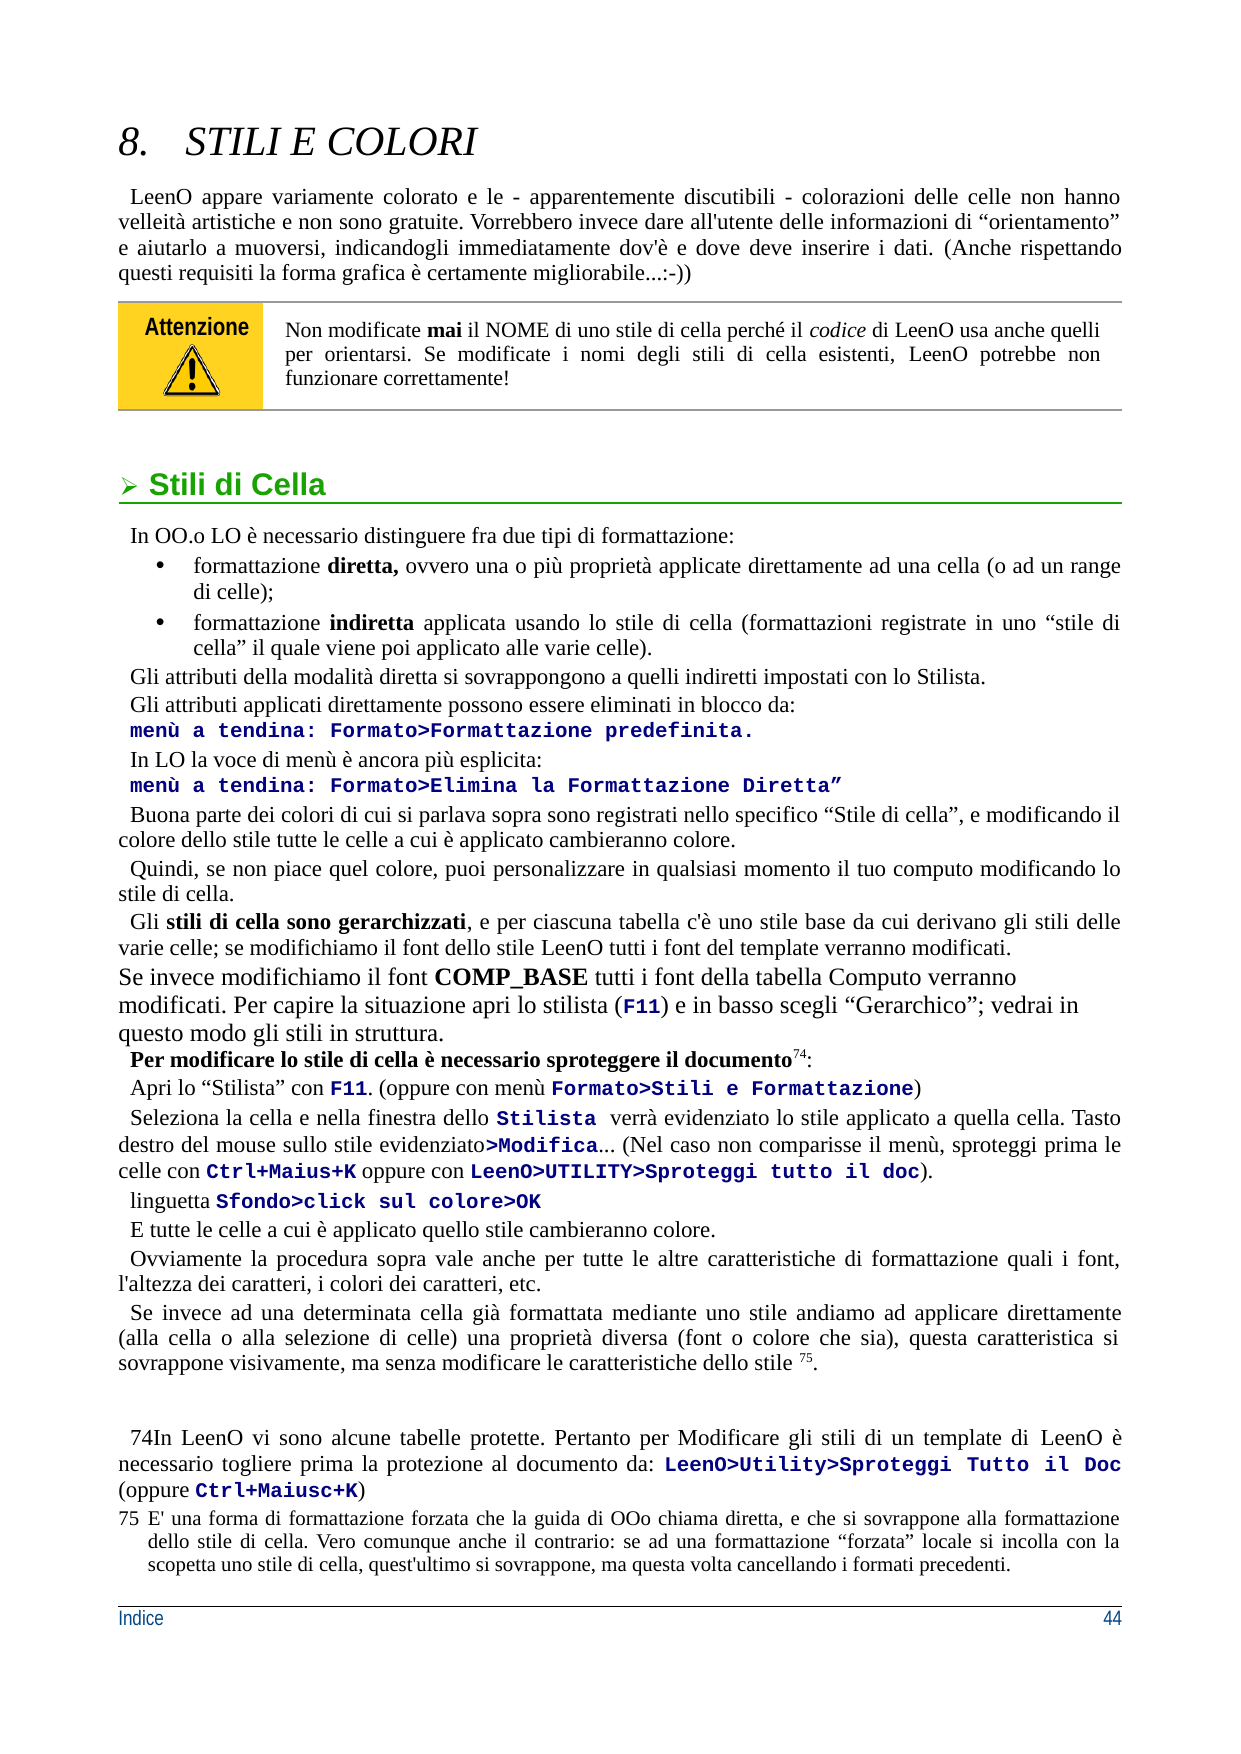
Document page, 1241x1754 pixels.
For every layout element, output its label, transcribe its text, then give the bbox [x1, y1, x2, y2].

subtitle Stili di Cella [119, 467, 1122, 502]
text Quindi, se non piace quel colore, puoi personalizzare in qualsiasi momento il tuo computo modificando lo stile di cella. [118, 856, 1122, 906]
subtitle STILI E COLORI [118, 118, 1122, 164]
table_header Non modificate mai il NOME di uno stile di cella perché il codice di LeenO usa anche quelli per orientarsi. Se modificate i nomi degli stili di cella esistenti, LeenO potrebbe non funzionare correttamente! [264, 303, 1122, 409]
list formattazione diretta, ovvero una o più proprietà applicate direttamente ad una cella (o ad un range di celle); [156, 551, 1122, 604]
text E tutte le celle a cui è applicato quello stile cambieranno colore. [118, 1217, 1122, 1243]
text Gli attributi applicati direttamente possono essere eliminati in blocco da: [118, 692, 1122, 717]
text linguetta Sfondo>click sul colore>OK [118, 1188, 1122, 1214]
text Se invece modifichiamo il font COMP_BASE tutti i font della tabella Computo verranno modificati. Per capire la situazione apri lo stilista (F11) e in basso scegli “Gerarchico”; vedrai in questo modo gli stili in struttura. [118, 963, 1122, 1047]
text In LO la voce di menù è ancora più esplicita: [118, 747, 1122, 772]
list formattazione indiretta applicata usando lo stile di cella (formattazioni registrate in uno “stile di cella” il quale viene poi applicato alle varie celle). [156, 607, 1122, 661]
text E' una forma di formattazione forzata che la guida di OOo chiama diretta, e che si sovrappone alla formattazione dello stile di cella. Vero comunque anche il contrario: se ad una formattazione “forzata” locale si incolla con la scopetta uno stile di cella, quest'ultimo si sovrappone, ma questa volta cancellando i formati precedenti. [118, 1507, 1122, 1576]
text LeenO appare variamente colorato e le - apparentemente discutibili - colorazioni delle celle non hanno velleità artistiche e non sono gratuite. Vorrebbero invece dare all'utente delle informazioni di “orientamento” e aiutarlo a muoversi, indicandogli immediatamente dov'è e dove deve inserire i dati. (Anche rispettando questi requisiti la forma grafica è certamente migliorabile...:-)) [118, 184, 1122, 285]
text menù a tendina: Formato>Formattazione predefinita. [118, 720, 1122, 744]
text Buona parte dei colori di cui si parlava sopra sono registrati nello specifico “Stile di cella”, e modificando il colore dello stile tutte le celle a cui è applicato cambieranno colore. [118, 802, 1122, 853]
text Apri lo “Stilista” con F11. (oppure con menù Formato>Stili e Formattazione) [118, 1075, 1122, 1102]
text In LeenO vi sono alcune tabelle protette. Pertanto per Modificare gli stili di un template di LeenO è necessario togliere prima la protezione al documento da: LeenO>Utility>Sproteggi Tutto il Doc (oppure Ctrl+Maiusc+K) [118, 1425, 1122, 1504]
text In OO.o LO è necessario distinguere fra due tipi di formattazione: [118, 523, 1122, 548]
text Gli stili di cella sono gerarchizzati, e per ciascuna tabella c'è uno stile base da cui derivano gli stili delle varie celle; se modifichiamo il font dello stile LeenO tutti i font del template verranno modificati. [118, 909, 1122, 960]
text Seleziona la cella e nella finestra dello Stilista verrà evidenziato lo stile applicato a quella cella. Tasto destro del mouse sullo stile evidenziato>Modifica... (Nel caso non comparisse il menù, sproteggi prima le celle con Ctrl+Maius+K oppure con LeenO>UTILITY>Sproteggi tutto il doc). [118, 1105, 1122, 1185]
text Gli attributi della modalità diretta si sovrappongono a quelli indiretti impostati con lo Stilista. [118, 664, 1122, 689]
text Se invece ad una determinata cella già formattata mediante uno stile andiamo ad applicare direttamente (alla cella o alla selezione di celle) una proprietà diversa (font o colore che sia), questa caratteristica si sovrappone visivamente, ma senza modificare le caratteristiche dello stile . [118, 1299, 1122, 1376]
picture [159, 340, 224, 400]
table_header Attenzione [118, 303, 263, 409]
text Per modificare lo stile di cella è necessario sproteggere il documento: [118, 1047, 1122, 1072]
text Ovviamente la procedura sopra vale anche per tutte le altre caratteristiche di formattazione quali i font, l'altezza dei caratteri, i colori dei caratteri, etc. [118, 1246, 1122, 1297]
text menù a tendina: Formato>Elimina la Formattazione Diretta” [118, 775, 1122, 799]
